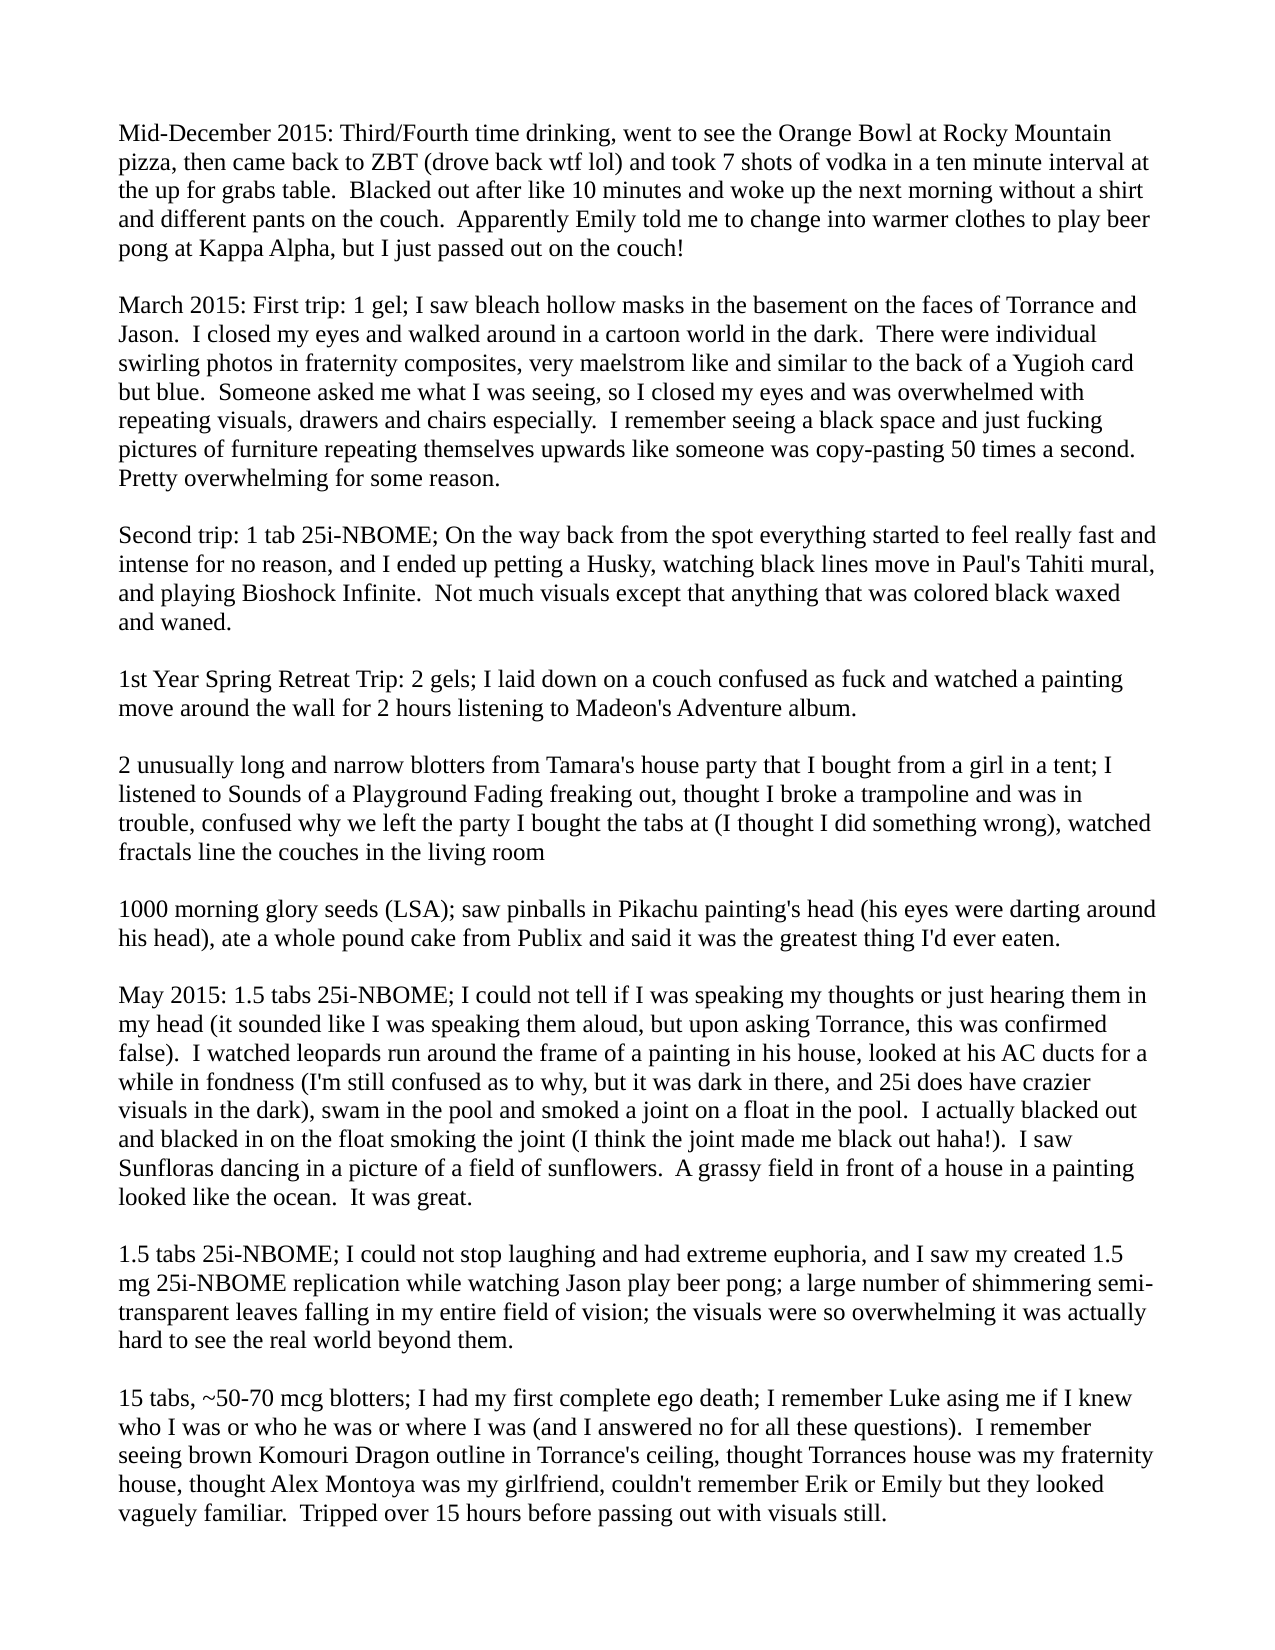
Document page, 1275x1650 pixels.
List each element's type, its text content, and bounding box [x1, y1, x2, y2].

text 15 tabs, ~50-70 mcg blotters; I had my first complete ego death; I remember Luke asing me if I knew who I was or who he was or where I was (and I answered no for all these questions). I remember seeing brown Komouri Dragon outline in Torrance's ceiling, thought Torrances house was my fraternity house, thought Alex Montoya was my girlfriend, couldn't remember Erik or Emily but they looked vaguely familiar. Tripped over 15 hours before passing out with visuals still. [118, 1383, 1157, 1527]
text March 2015: First trip: 1 gel; I saw bleach hollow masks in the basement on the faces of Torrance and Jason. I closed my eyes and walked around in a cartoon world in the dark. There were individual swirling photos in fraternity composites, very maelstrom like and similar to the back of a Yugioh card but blue. Someone asked me what I was seeing, so I closed my eyes and was overwhelmed with repeating visuals, drawers and chairs especially. I remember seeing a black space and just fucking pictures of furniture repeating themselves upwards like someone was copy-pasting 50 times a second. Pretty overwhelming for some reason. [118, 291, 1157, 492]
text 1.5 tabs 25i-NBOME; I could not stop laughing and had extreme euphoria, and I saw my created 1.5 mg 25i-NBOME replication while watching Jason play beer pong; a large number of shimmering semi-transparent leaves falling in my entire field of vision; the visuals were so overwhelming it was actually hard to see the real world beyond them. [118, 1239, 1157, 1354]
text 2 unusually long and narrow blotters from Tamara's house party that I bought from a girl in a tent; I listened to Sounds of a Playground Fading freaking out, thought I broke a trampoline and was in trouble, confused why we left the party I bought the tabs at (I thought I did something wrong), watched fractals line the couches in the living room [118, 751, 1157, 866]
text 1000 morning glory seeds (LSA); saw pinballs in Pikachu painting's head (his eyes were darting around his head), ate a whole pound cake from Publix and said it was the greatest thing I'd ever eaten. [118, 894, 1157, 952]
text Mid-December 2015: Third/Fourth time drinking, went to see the Orange Bowl at Rocky Mountain pizza, then came back to ZBT (drove back wtf lol) and took 7 shots of vodka in a ten minute interval at the up for grabs table. Blacked out after like 10 minutes and woke up the next morning without a shirt and different pants on the couch. Apparently Emily told me to change into warmer clothes to play beer pong at Kappa Alpha, but I just passed out on the couch! [118, 118, 1157, 262]
text 1st Year Spring Retreat Trip: 2 gels; I laid down on a couch confused as fuck and watched a painting move around the wall for 2 hours listening to Madeon's Adventure album. [118, 664, 1157, 722]
text Second trip: 1 tab 25i-NBOME; On the way back from the spot everything started to feel really fast and intense for no reason, and I ended up petting a Husky, watching black lines move in Paul's Tahiti mural, and playing Bioshock Infinite. Not much visuals except that anything that was colored black waxed and waned. [118, 521, 1157, 636]
text May 2015: 1.5 tabs 25i-NBOME; I could not tell if I was speaking my thoughts or just hearing them in my head (it sounded like I was speaking them aloud, but upon asking Torrance, this was confirmed false). I watched leopards run around the frame of a painting in his house, looked at his AC ducts for a while in fondness (I'm still confused as to why, but it was dark in there, and 25i does have crazier visuals in the dark), swam in the pool and smoked a joint on a float in the pool. I actually blacked out and blacked in on the float smoking the joint (I think the joint made me black out haha!). I saw Sunfloras dancing in a picture of a field of sunflowers. A grassy field in front of a house in a painting looked like the ocean. It was great. [118, 981, 1157, 1211]
